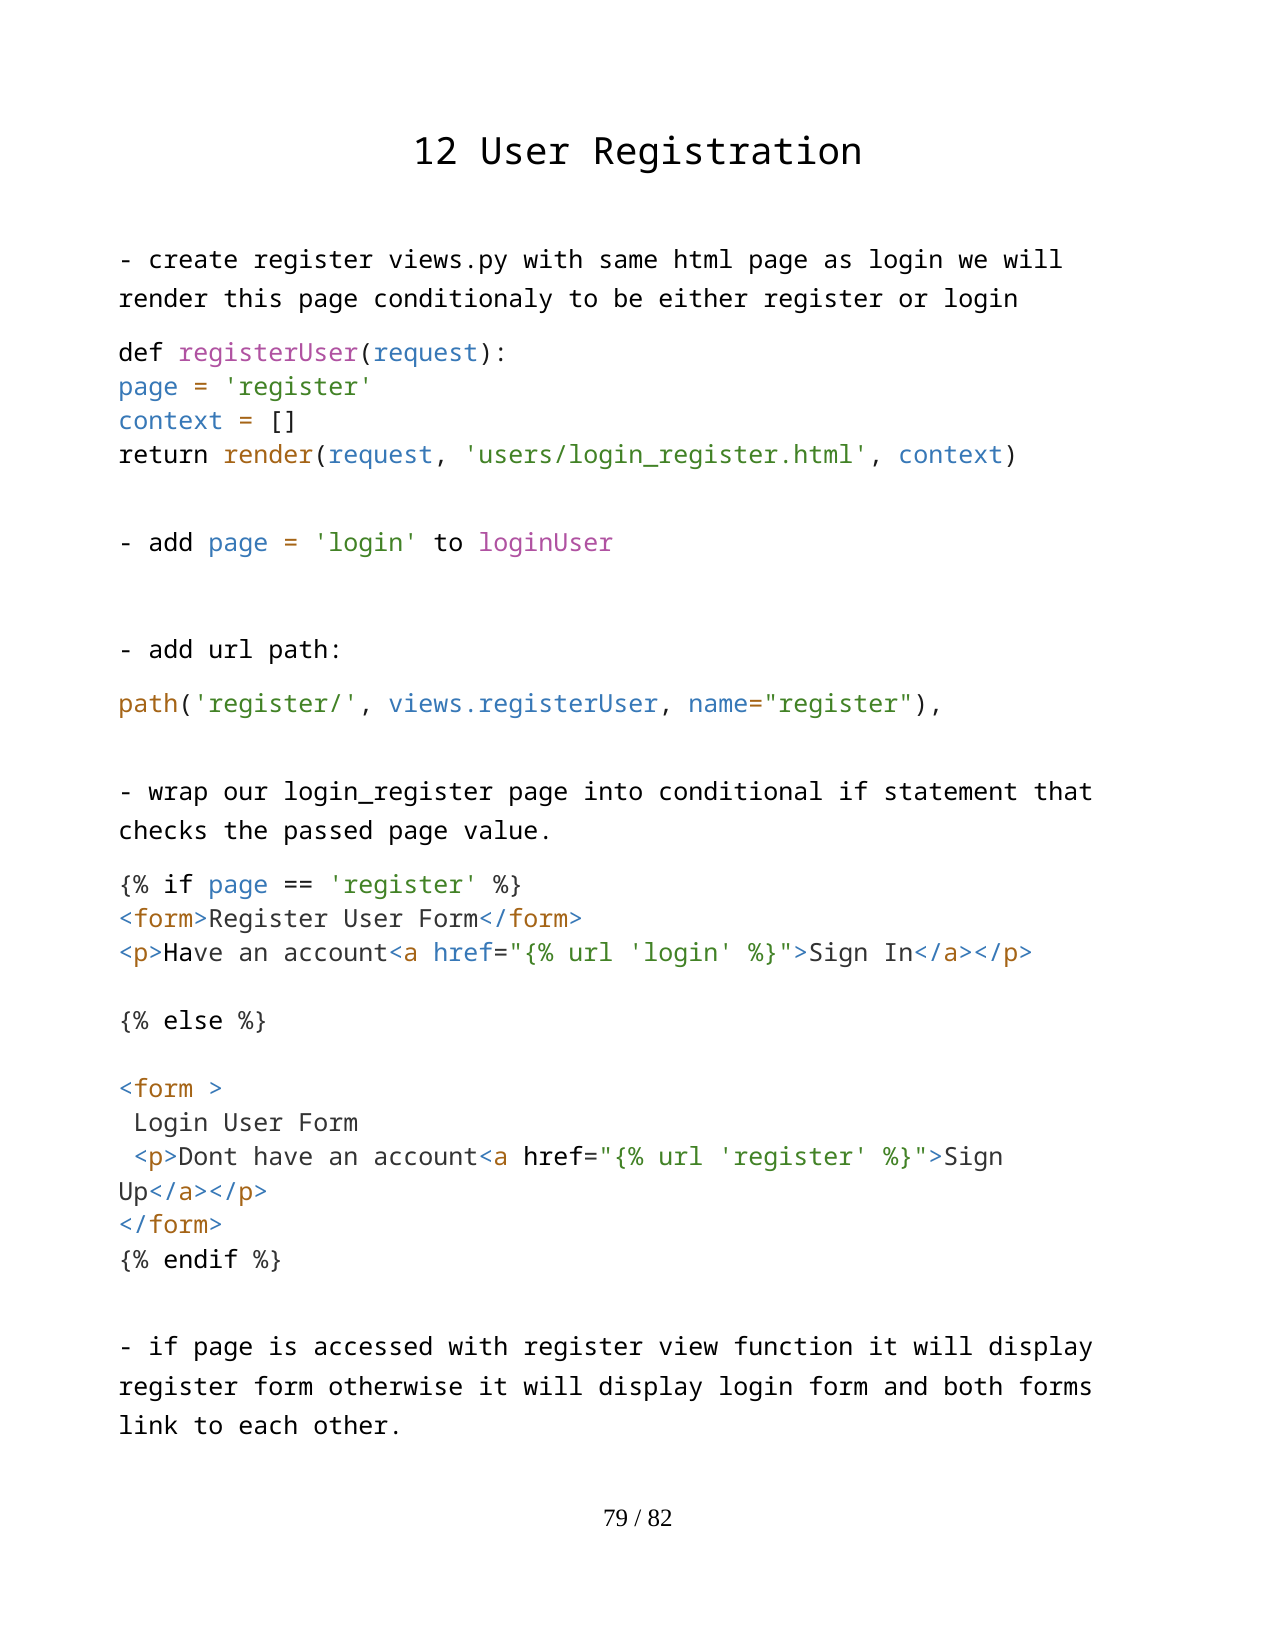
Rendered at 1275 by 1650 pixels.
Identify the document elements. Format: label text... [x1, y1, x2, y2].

text context = [] [118, 403, 1157, 437]
text {% if page == 'register' %} [118, 867, 1157, 901]
text <form>Register User Form</form> [118, 901, 1157, 935]
text <p>Dont have an account<a href="{% url 'register' %}">Sign Up</a></p> [118, 1139, 1157, 1207]
text - wrap our login_register page into conditional if statement that checks the passed page value. [118, 774, 1157, 847]
text <p>Have an account<a href="{% url 'login' %}">Sign In</a></p> [118, 935, 1157, 969]
text <form > [118, 1071, 1157, 1105]
text {% endif %} [118, 1241, 1157, 1275]
text page = 'register' [118, 369, 1157, 403]
text def registerUser(request): [118, 334, 1157, 369]
text - add url path: [118, 632, 1157, 666]
text - create register views.py with same html page as login we will render this page conditionaly to be either register or login [118, 242, 1157, 315]
text path('register/', views.registerUser, name="register"), [118, 686, 1157, 720]
text Login User Form [118, 1105, 1157, 1139]
text - if page is accessed with register view function it will display register form otherwise it will display login form and both forms link to each other. [118, 1329, 1157, 1441]
text {% else %} [118, 1003, 1157, 1037]
text - add page = 'login' to loginUser [118, 524, 1157, 559]
text </form> [118, 1207, 1157, 1241]
text return render(request, 'users/login_register.html', context) [118, 437, 1157, 471]
subtitle 12 User Registration [118, 124, 1157, 175]
